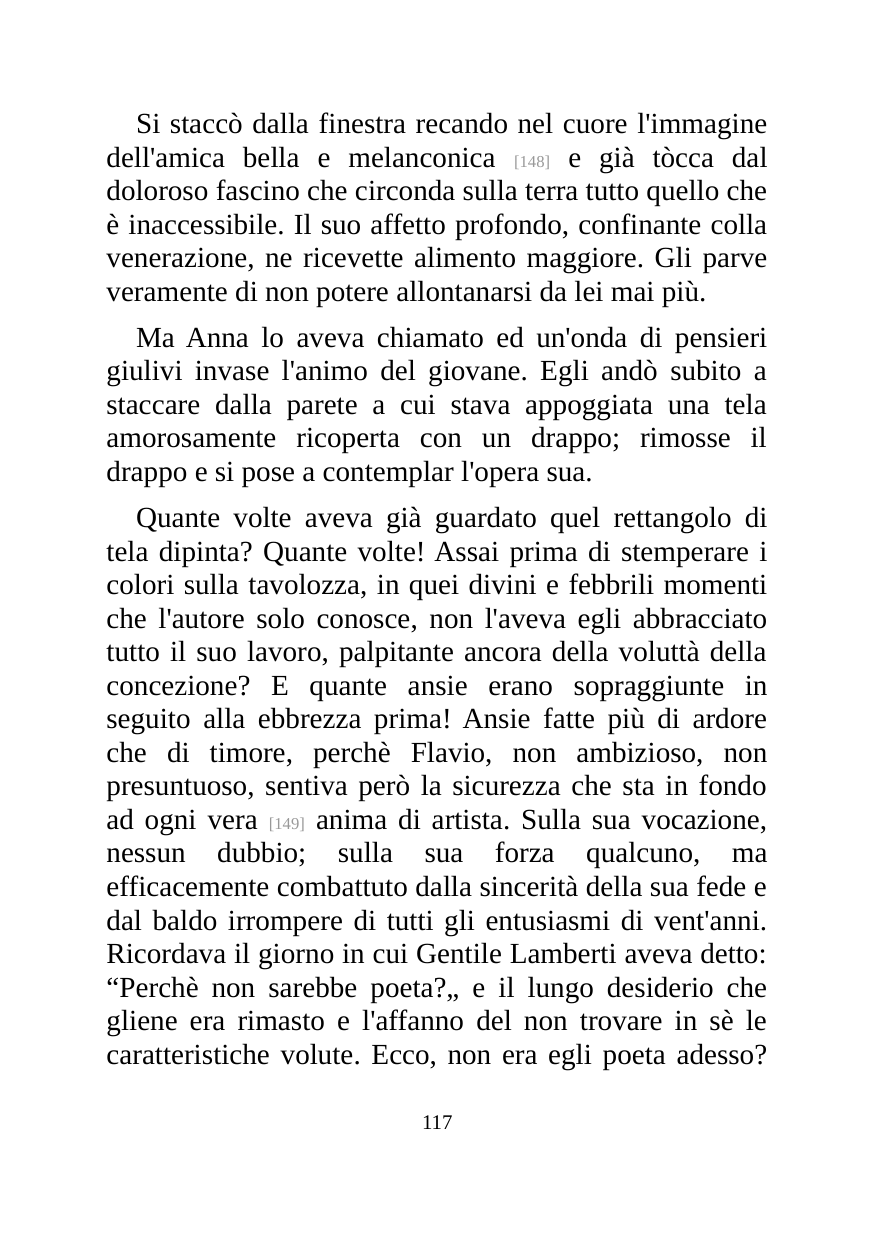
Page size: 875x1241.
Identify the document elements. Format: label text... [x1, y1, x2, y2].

text Quante volte aveva già guardato quel rettangolo di tela dipinta? Quante volte! Assai prima di stemperare i colori sulla tavolozza, in quei divini e febbrili momenti che l'autore solo conosce, non l'aveva egli abbracciato tutto il suo lavoro, palpitante ancora della voluttà della concezione? E quante ansie erano sopraggiunte in seguito alla ebbrezza prima! Ansie fatte più di ardore che di timore, perchè Flavio, non ambizioso, non presuntuoso, sentiva però la sicurezza che sta in fondo ad ogni vera [149] anima di artista. Sulla sua vocazione, nessun dubbio; sulla sua forza qualcuno, ma efficacemente combattuto dalla sincerità della sua fede e dal baldo irrompere di tutti gli entusiasmi di vent'anni. Ricordava il giorno in cui Gentile Lamberti aveva detto: “Perchè non sarebbe poeta?„ e il lungo desiderio che gliene era rimasto e l'affanno del non trovare in sè le caratteristiche volute. Ecco, non era egli poeta adesso? [106, 500, 768, 1070]
text Si staccò dalla finestra recando nel cuore l'immagine dell'amica bella e melanconica [148] e già tòcca dal doloroso fascino che circonda sulla terra tutto quello che è inaccessibile. Il suo affetto profondo, confinante colla venerazione, ne ricevette alimento maggiore. Gli parve veramente di non potere allontanarsi da lei mai più. [106, 106, 768, 307]
text Ma Anna lo aveva chiamato ed un'onda di pensieri giulivi invase l'animo del giovane. Egli andò subito a staccare dalla parete a cui stava appoggiata una tela amorosamente ricoperta con un drappo; rimosse il drappo e si pose a contemplar l'opera sua. [106, 320, 768, 488]
